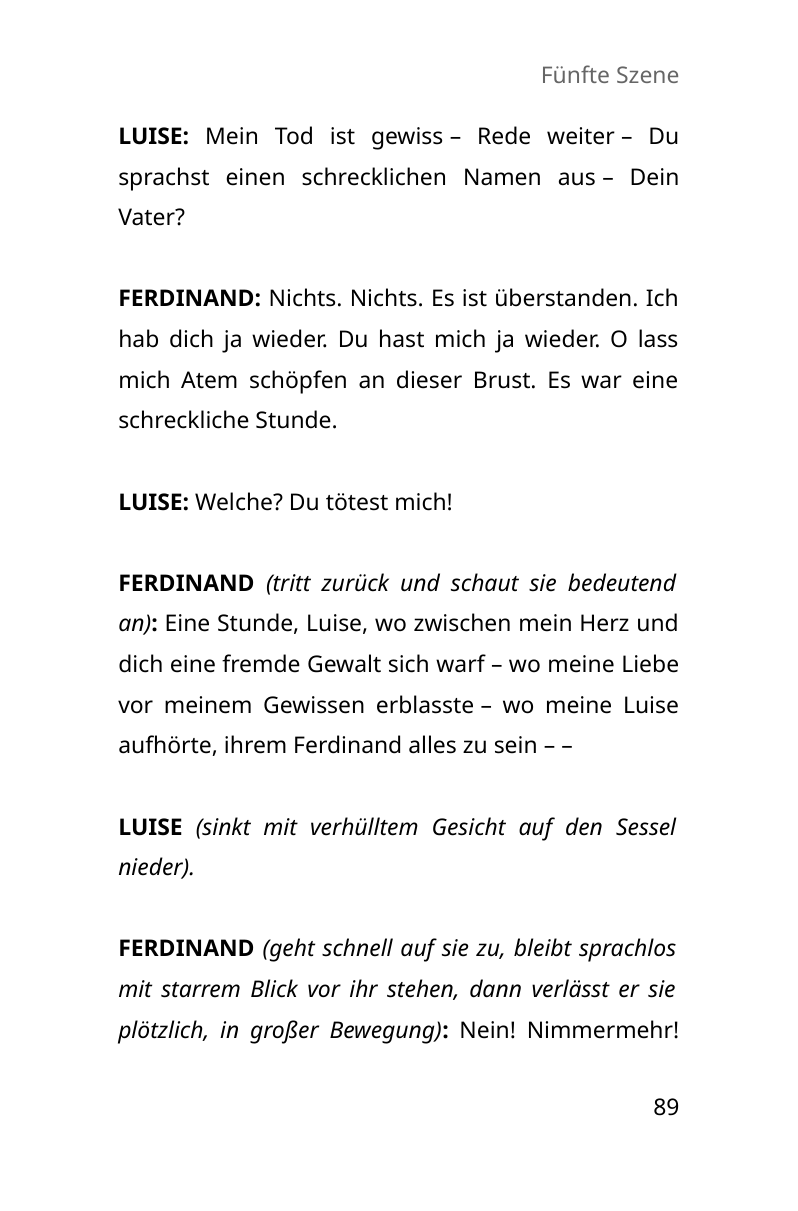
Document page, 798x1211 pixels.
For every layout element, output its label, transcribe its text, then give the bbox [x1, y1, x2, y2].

text FERDINAND (tritt zurück und schaut sie bedeutend an): Eine Stunde, Luise, wo zwischen mein Herz und dich eine fremde Gewalt sich warf – wo meine Liebe vor meinem Gewissen erblasste – wo meine Luise aufhörte, ihrem Ferdinand alles zu sein – – [118, 538, 679, 760]
text FERDINAND: Nichts. Nichts. Es ist überstanden. Ich hab dich ja wieder. Du hast mich ja wieder. O lass mich Atem schöpfen an dieser Brust. Es war eine schreckliche Stunde. [118, 253, 679, 435]
text LUISE (sinkt mit verhülltem Gesicht auf den Sessel nieder). [118, 782, 679, 882]
text LUISE: Welche? Du tötest mich! [118, 457, 679, 517]
text FERDINAND (geht schnell auf sie zu, bleibt sprachlos mit starrem Blick vor ihr stehen, dann verlässt er sie plötzlich, in großer Bewegung): Nein! Nimmermehr! [118, 903, 679, 1045]
text LUISE: Mein Tod ist gewiss – Rede weiter – Du sprachst einen schrecklichen Namen aus – Dein Vater? [118, 120, 679, 232]
